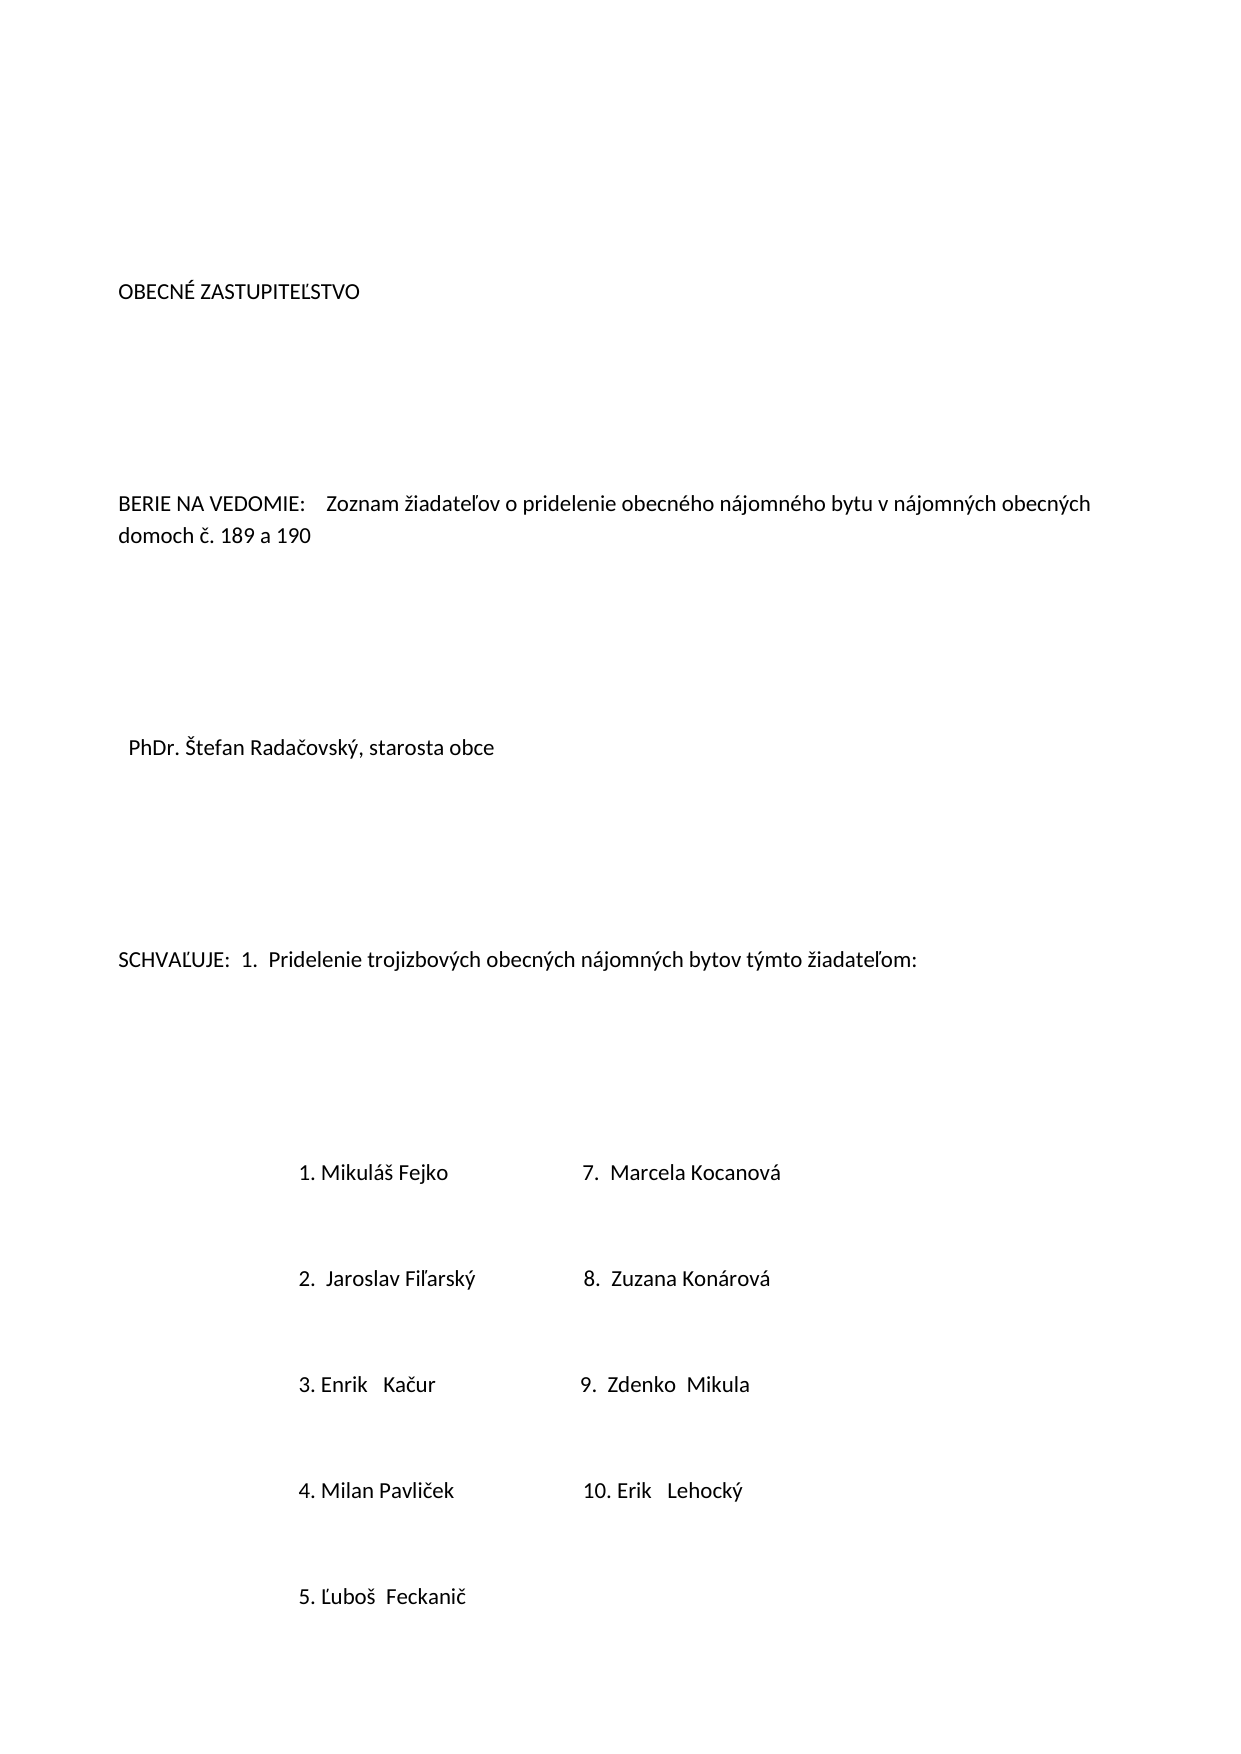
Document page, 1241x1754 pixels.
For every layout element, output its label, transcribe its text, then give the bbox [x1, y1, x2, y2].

text 1. Mikuláš Fejko 7. Marcela Kocanová [118, 1158, 1122, 1186]
text 4. Milan Pavliček 10. Erik Lehocký [118, 1476, 1122, 1504]
text PhDr. Štefan Radačovský, starosta obce [118, 733, 1122, 762]
text 2. Jaroslav Fiľarský 8. Zuzana Konárová [118, 1264, 1122, 1292]
text 5. Ľuboš Feckanič [118, 1582, 1122, 1610]
text SCHVAĽUJE: 1. Pridelenie trojizbových obecných nájomných bytov týmto žiadateľom: [118, 946, 1122, 974]
text OBECNÉ ZASTUPITEĽSTVO [118, 277, 1122, 305]
text BERIE NA VEDOMIE: Zoznam žiadateľov o pridelenie obecného nájomného bytu v nájomných obecných domoch č. 189 a 190 [118, 489, 1122, 549]
text 3. Enrik Kačur 9. Zdenko Mikula [118, 1370, 1122, 1398]
